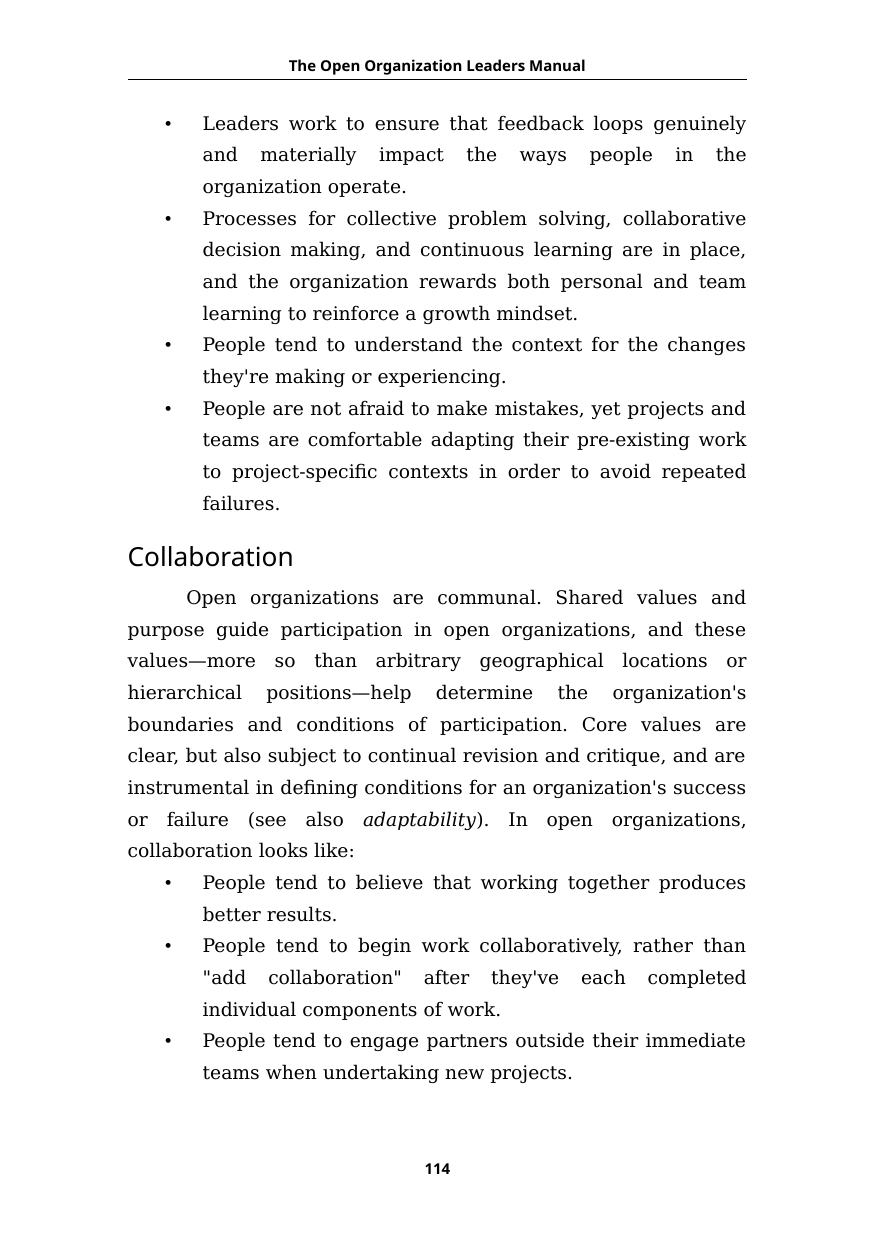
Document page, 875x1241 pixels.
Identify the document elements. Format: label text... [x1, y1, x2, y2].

text Open organizations are communal. Shared values and purpose guide participation in open organizations, and these values—more so than arbitrary geographical locations or hierarchical positions—help determine the organization's boundaries and conditions of participation. Core values are clear, but also subject to continual revision and critique, and are instrumental in defining conditions for an organization's success or failure (see also adaptability). In open organizations, collaboration looks like: [127, 587, 747, 862]
list Processes for collective problem solving, collaborative decision making, and continuous learning are in place, and the organization rewards both personal and team learning to reinforce a growth mindset. [165, 207, 747, 324]
list People are not afraid to make mistakes, yet projects and teams are comfortable adapting their pre-existing work to project-specific contexts in order to avoid repeated failures. [165, 397, 747, 514]
list People tend to begin work collaboratively, rather than "add collaboration" after they've each completed individual components of work. [165, 935, 747, 1021]
subtitle Collaboration [127, 539, 747, 574]
list People tend to engage partners outside their immediate teams when undertaking new projects. [165, 1030, 747, 1084]
list Leaders work to ensure that feedback loops genuinely and materially impact the ways people in the organization operate. [165, 112, 747, 198]
list People tend to understand the context for the changes they're making or experiencing. [165, 334, 747, 388]
list People tend to believe that working together produces better results. [165, 872, 747, 926]
